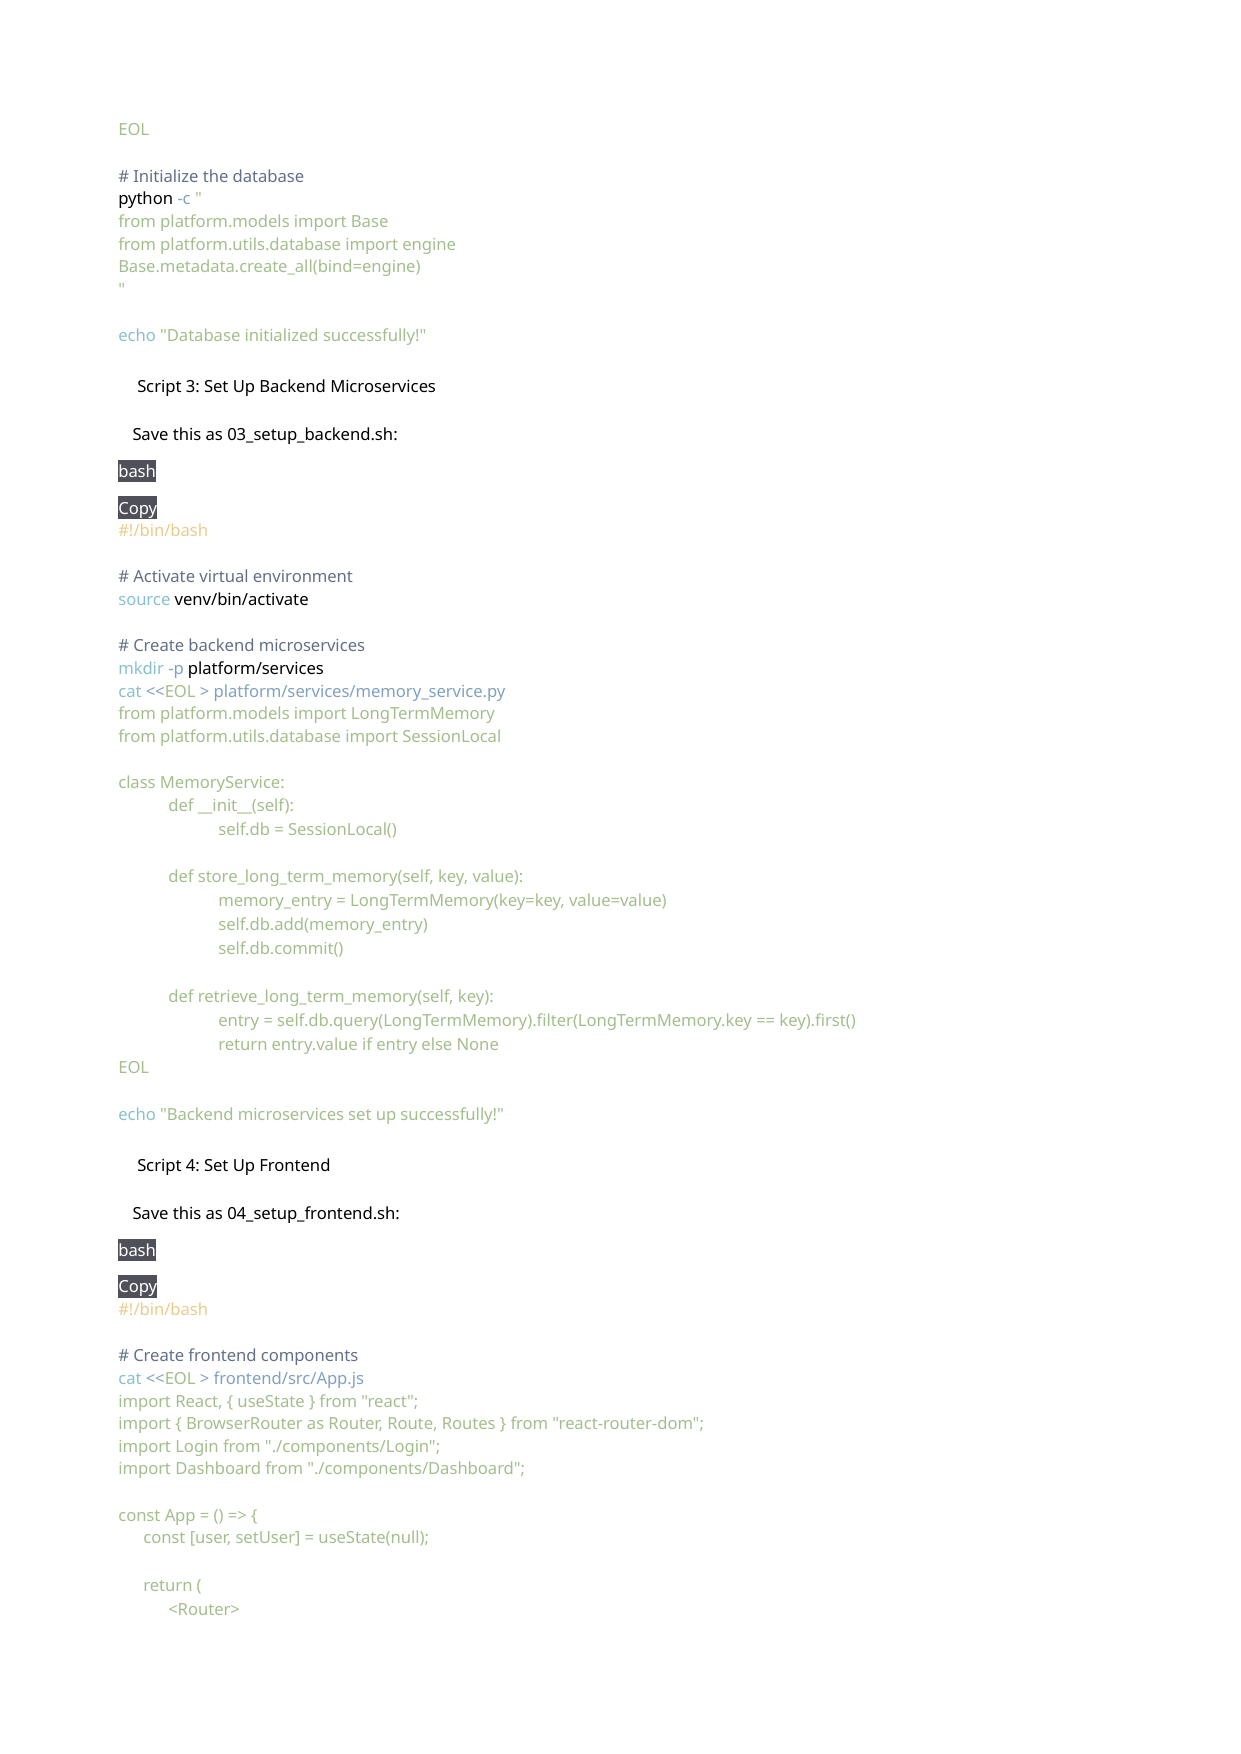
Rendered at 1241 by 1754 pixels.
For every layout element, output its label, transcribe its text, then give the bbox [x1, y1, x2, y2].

subtitle Script 3: Set Up Backend Microservices [137, 375, 1122, 397]
text echo "Database initialized successfully!" [118, 324, 1122, 346]
text Copy [118, 1275, 1122, 1298]
text const App = () => { [118, 1503, 1122, 1526]
text import React, { useState } from "react"; [118, 1389, 1122, 1412]
text const [user, setUser] = useState(null); [118, 1526, 1122, 1550]
text Copy [118, 496, 1122, 519]
text class MemoryService: [118, 771, 1122, 793]
text # Activate virtual environment [118, 565, 1122, 588]
text return ( [118, 1573, 1122, 1597]
text bash [118, 459, 1122, 482]
text def retrieve_long_term_memory(self, key): [118, 984, 1122, 1008]
text from platform.models import Base [118, 209, 1122, 232]
text # Initialize the database [118, 164, 1122, 187]
text import { BrowserRouter as Router, Route, Routes } from "react-router-dom"; [118, 1412, 1122, 1434]
text bash [118, 1238, 1122, 1261]
text Base.metadata.create_all(bind=engine) [118, 255, 1122, 277]
text #!/bin/bash [118, 1298, 1122, 1320]
text EOL [118, 1056, 1122, 1079]
text self.db.add(memory_entry) [118, 913, 1122, 937]
text # Create backend microservices [118, 634, 1122, 657]
text cat <<EOL > platform/services/memory_service.py [118, 679, 1122, 702]
text import Dashboard from "./components/Dashboard"; [118, 1457, 1122, 1480]
text mkdir -p platform/services [118, 657, 1122, 679]
text self.db.commit() [118, 937, 1122, 961]
text python -c " [118, 187, 1122, 209]
text <Router> [118, 1597, 1122, 1621]
text def __init__(self): [118, 793, 1122, 817]
text return entry.value if entry else None [118, 1032, 1122, 1056]
text # Create frontend components [118, 1344, 1122, 1367]
text cat <<EOL > frontend/src/App.js [118, 1367, 1122, 1389]
text import Login from "./components/Login"; [118, 1434, 1122, 1457]
text entry = self.db.query(LongTermMemory).filter(LongTermMemory.key == key).first() [118, 1008, 1122, 1032]
text Save this as 03_setup_backend.sh: [132, 423, 1122, 445]
text from platform.models import LongTermMemory [118, 702, 1122, 724]
text #!/bin/bash [118, 519, 1122, 542]
text EOL [118, 118, 1122, 141]
text from platform.utils.database import engine [118, 232, 1122, 255]
text def store_long_term_memory(self, key, value): [118, 865, 1122, 889]
text echo "Backend microservices set up successfully!" [118, 1102, 1122, 1125]
text memory_entry = LongTermMemory(key=key, value=value) [118, 889, 1122, 913]
text Save this as 04_setup_frontend.sh: [132, 1202, 1122, 1224]
text self.db = SessionLocal() [118, 817, 1122, 841]
text source venv/bin/activate [118, 588, 1122, 610]
subtitle Script 4: Set Up Frontend [137, 1154, 1122, 1176]
text from platform.utils.database import SessionLocal [118, 724, 1122, 747]
text " [118, 277, 1122, 300]
